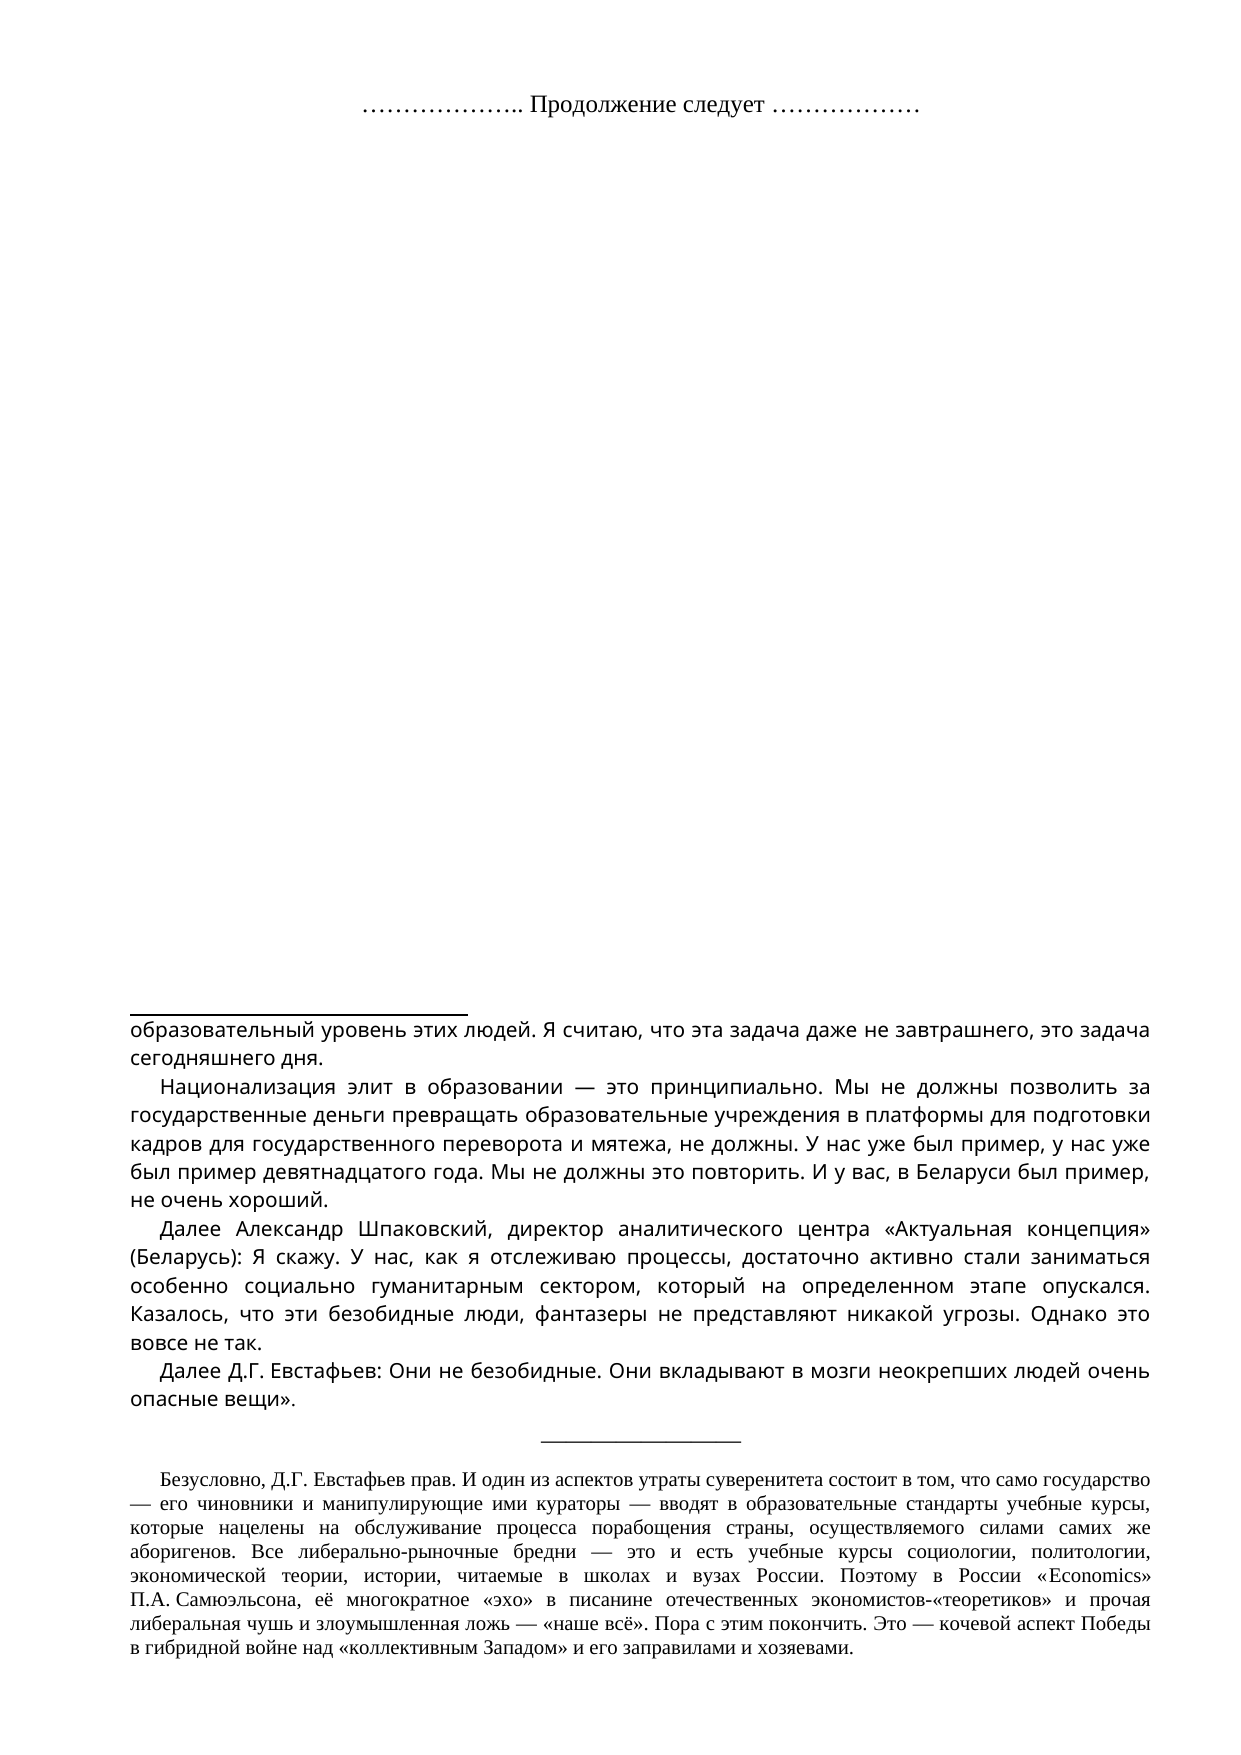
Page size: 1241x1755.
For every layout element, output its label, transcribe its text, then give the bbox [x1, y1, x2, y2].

text Далее Александр Шпаковский, директор аналитического центра «Актуальная концепция» (Беларусь): Я скажу. У нас, как я отслеживаю процессы, достаточно активно стали заниматься особенно социально гуманитарным сектором, который на определенном этапе опускался. Казалось, что эти безобидные люди, фантазеры не представляют никакой угрозы. Однако это вовсе не так. [130, 1214, 1152, 1356]
text ……………….. Продолжение следует ……………… [130, 89, 1152, 118]
text образовательный уровень этих людей. Я считаю, что эта задача даже не завтрашнего, это задача сегодняшнего дня. [130, 1015, 1152, 1072]
text Национализация элит в образовании — это принципиально. Мы не должны позволить за государственные деньги превращать образовательные учреждения в платформы для подготовки кадров для государственного переворота и мятежа, не должны. У нас уже был пример, у нас уже был пример девятнадцатого года. Мы не должны это повторить. И у вас, в Беларуси был пример, не очень хороший. [130, 1072, 1152, 1214]
text Далее Д.Г. Евстафьев: Они не безобидные. Они вкладывают в мозги неокрепших людей очень опасные вещи». [130, 1356, 1152, 1413]
text ———————— [130, 1426, 1152, 1454]
text Безусловно, Д.Г. Евстафьев прав. И один из аспектов утраты суверенитета состоит в том, что само государство — его чиновники и манипулирующие ими кураторы — вводят в образовательные стандарты учебные курсы, которые нацелены на обслуживание процесса порабощения страны, осуществляемого силами самих же аборигенов. Все либерально-рыночные бредни — это и есть учебные курсы социологии, политологии, экономической теории, истории, читаемые в школах и вузах России. Поэтому в России «Economics» П.А. Самюэльсона, её многократное «эхо» в писанине отечественных экономистов-«теоретиков» и прочая либеральная чушь и злоумышленная ложь — «наше всё». Пора с этим покончить. Это — кочевой аспект Победы в гибридной войне над «коллективным Западом» и его заправилами и хозяевами. [130, 1467, 1152, 1659]
